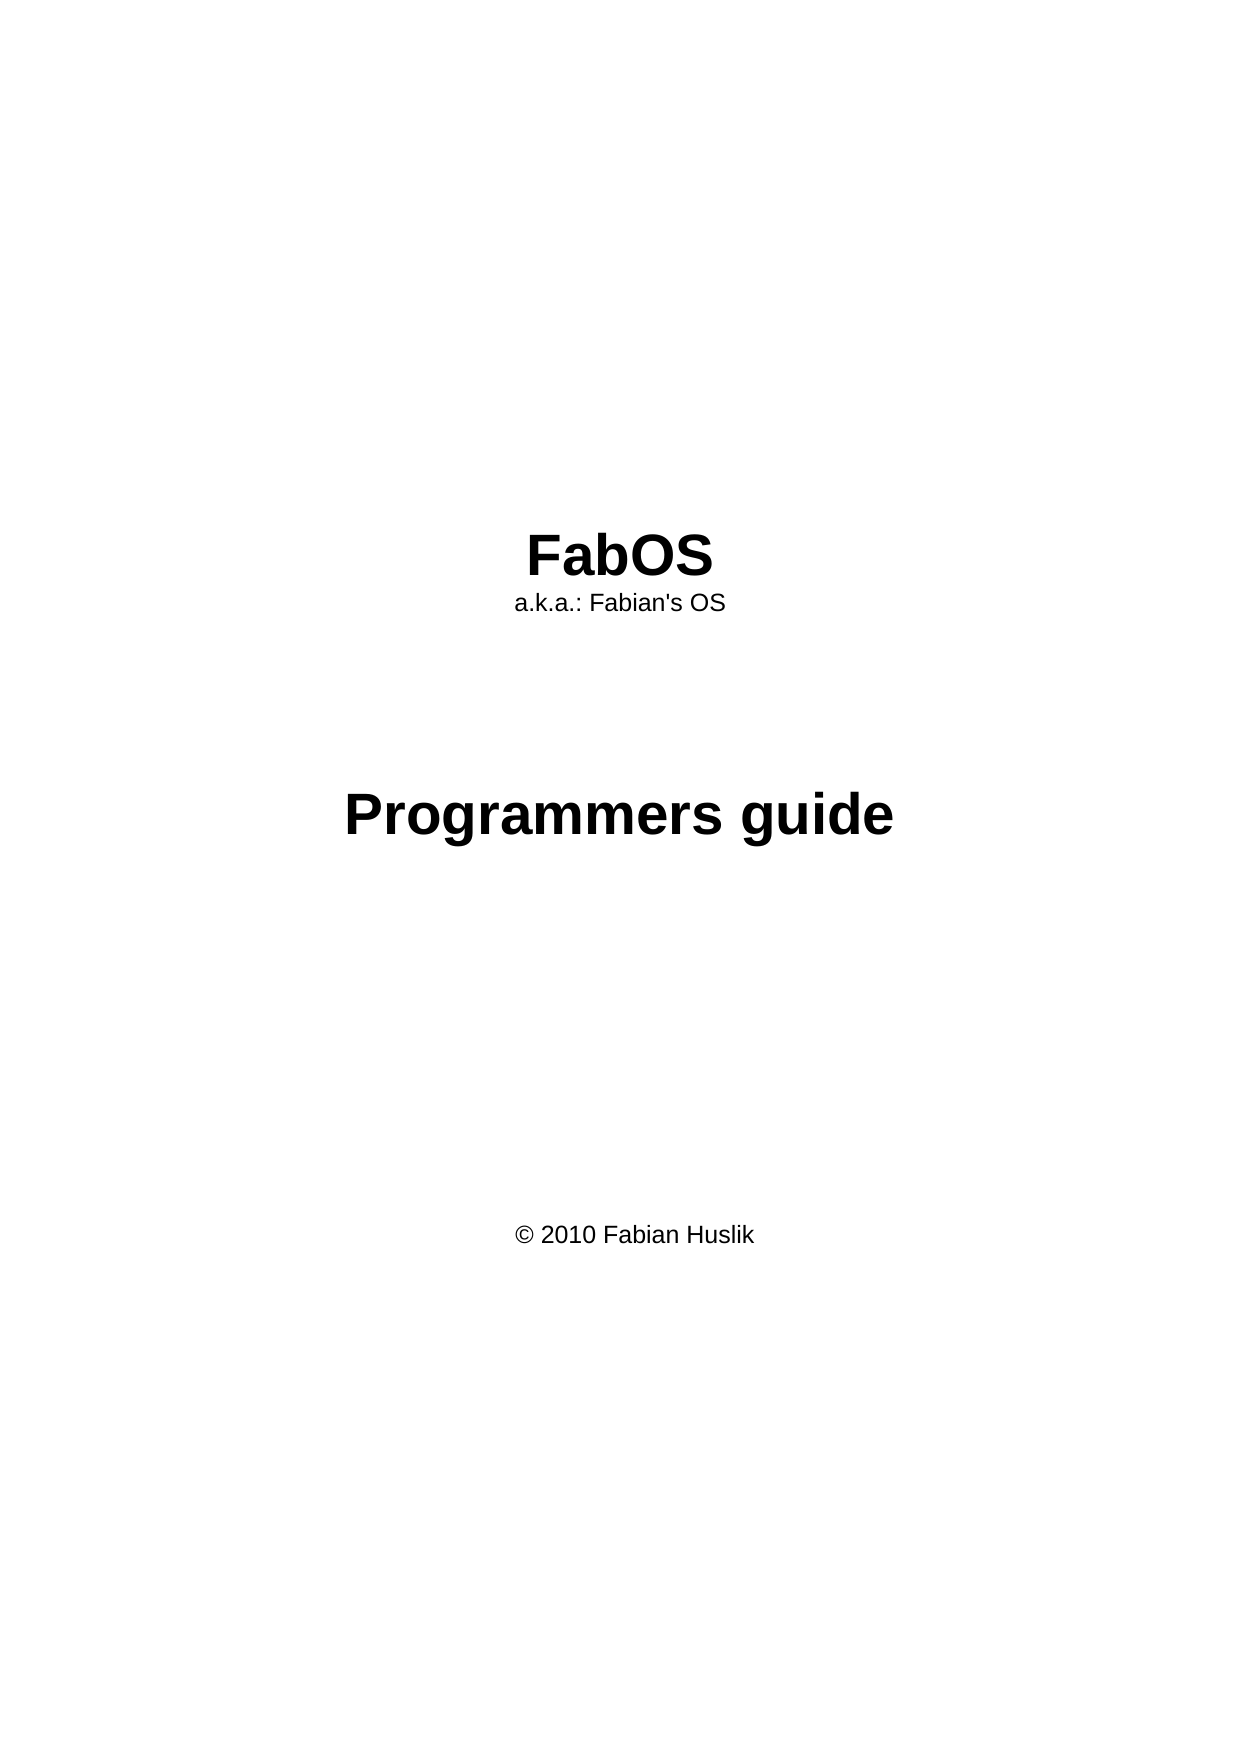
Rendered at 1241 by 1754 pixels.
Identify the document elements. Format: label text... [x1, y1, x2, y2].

text Programmers guide [118, 779, 1122, 913]
text © 2010 Fabian Huslik [148, 1220, 1122, 1249]
text a.k.a.: Fabian's OS [118, 588, 1122, 616]
text FabOS [118, 521, 1122, 588]
